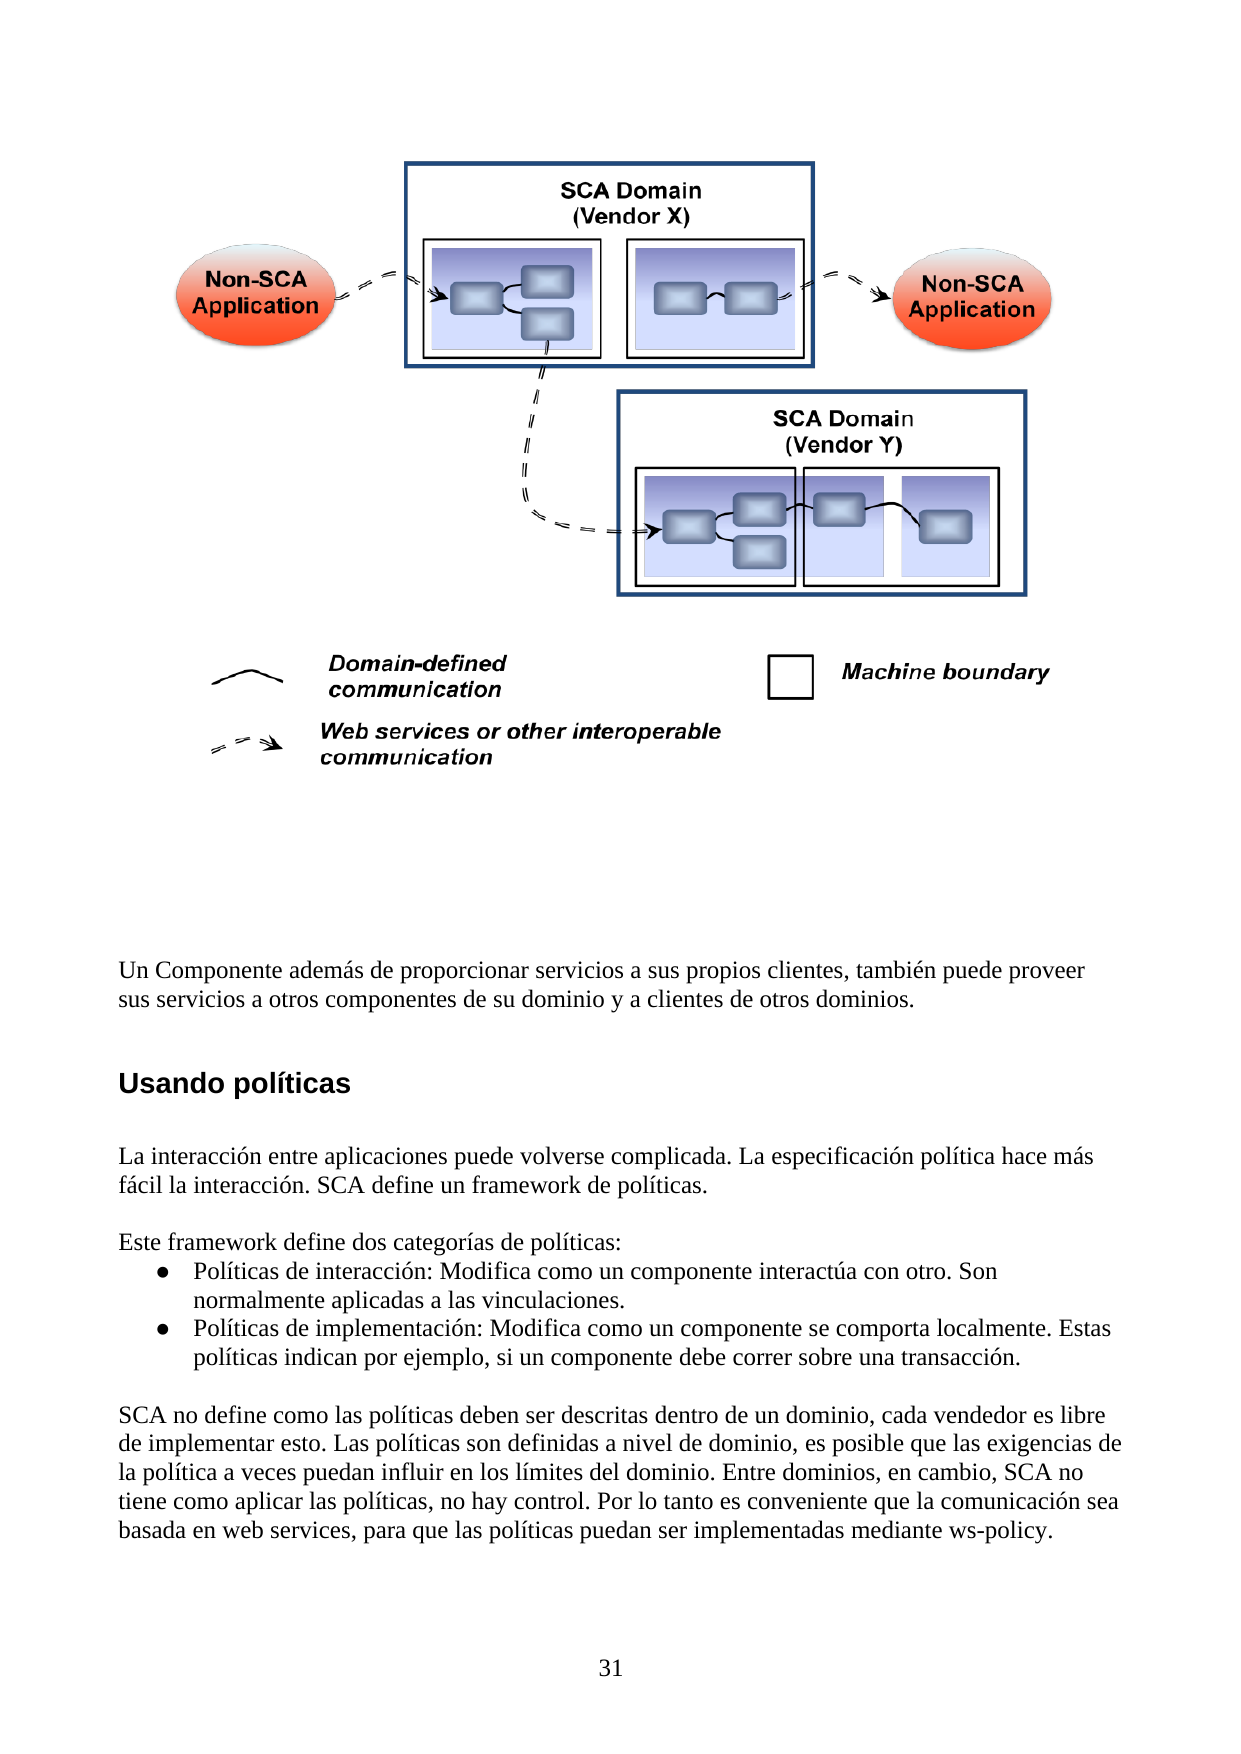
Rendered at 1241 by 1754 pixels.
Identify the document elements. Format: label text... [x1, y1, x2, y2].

text SCA no define como las políticas deben ser descritas dentro de un dominio, cada vendedor es libre de implementar esto. Las políticas son definidas a nivel de dominio, es posible que las exigencias de la política a veces puedan influir en los límites del dominio. Entre dominios, en cambio, SCA no tiene como aplicar las políticas, no hay control. Por lo tanto es conveniente que la comunicación sea basada en web services, para que las políticas puedan ser implementadas mediante ws-policy. [118, 1400, 1122, 1543]
list Políticas de implementación: Modifica como un componente se comporta localmente. Estas políticas indican por ejemplo, si un componente debe correr sobre una transacción. [156, 1313, 1122, 1371]
list Políticas de interacción: Modifica como un componente interactúa con otro. Son normalmente aplicadas a las vinculaciones. [156, 1256, 1122, 1313]
text La interacción entre aplicaciones puede volverse complicada. La especificación política hace más fácil la interacción. SCA define un framework de políticas. [118, 1141, 1122, 1198]
text Este framework define dos categorías de políticas: [118, 1227, 1122, 1256]
text Un Componente además de proporcionar servicios a sus propios clientes, también puede proveer sus servicios a otros componentes de su dominio y a clientes de otros dominios. [118, 955, 1122, 1012]
picture [166, 104, 1074, 781]
subtitle Usando políticas [118, 1066, 1122, 1100]
